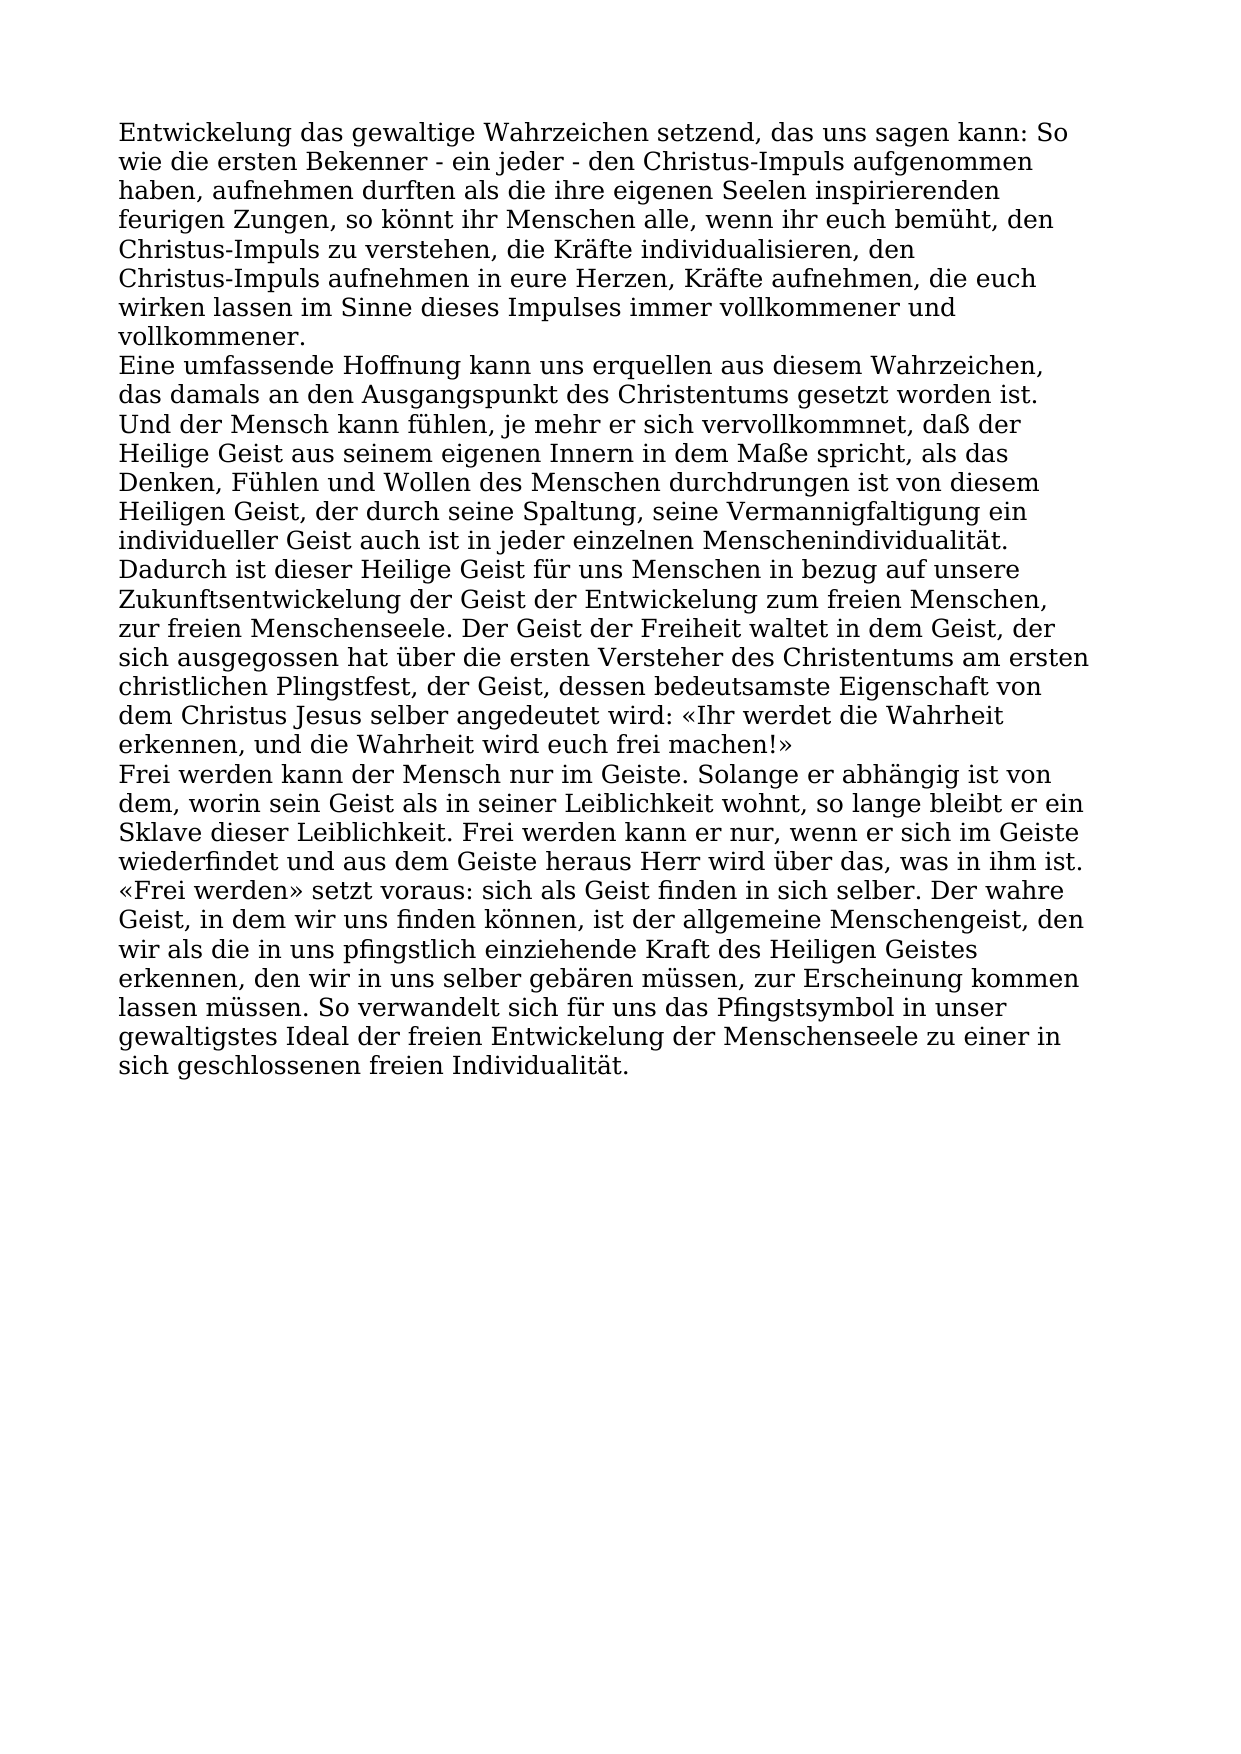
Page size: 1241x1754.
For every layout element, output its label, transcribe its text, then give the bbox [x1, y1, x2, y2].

text dem Christus Jesus selber angedeutet wird: «Ihr werdet die Wahrheit [118, 701, 1122, 731]
text Sklave dieser Leiblichkeit. Frei werden kann er nur, wenn er sich im Geiste [118, 818, 1122, 847]
text erkennen, den wir in uns selber gebären müssen, zur Erscheinung kommen [118, 964, 1122, 993]
text Heilige Geist aus seinem eigenen Innern in dem Maße spricht, als das [118, 439, 1122, 468]
text Zukunftsentwickelung der Geist der Entwickelung zum freien Menschen, [118, 585, 1122, 614]
text Frei werden kann der Mensch nur im Geiste. Solange er abhängig ist von [118, 760, 1122, 789]
text zur freien Menschenseele. Der Geist der Freiheit waltet in dem Geist, der [118, 614, 1122, 643]
text erkennen, und die Wahrheit wird euch frei machen!» [118, 731, 1122, 760]
text wir als die in uns pfingstlich einziehende Kraft des Heiligen Geistes [118, 935, 1122, 964]
text vollkommener. [118, 322, 1122, 351]
text das damals an den Ausgangspunkt des Christentums gesetzt worden ist. [118, 381, 1122, 410]
text Geist, in dem wir uns finden können, ist der allgemeine Menschengeist, den [118, 906, 1122, 935]
text Eine umfassende Hoffnung kann uns erquellen aus diesem Wahrzeichen, [118, 351, 1122, 381]
text haben, aufnehmen durften als die ihre eigenen Seelen inspirierenden [118, 176, 1122, 206]
text Christus-Impuls aufnehmen in eure Herzen, Kräfte aufnehmen, die euch [118, 264, 1122, 293]
text Heiligen Geist, der durch seine Spaltung, seine Vermannigfaltigung ein [118, 497, 1122, 526]
text individueller Geist auch ist in jeder einzelnen Menschenindividualität. [118, 526, 1122, 556]
text Entwickelung das gewaltige Wahrzeichen setzend, das uns sagen kann: So [118, 118, 1122, 147]
text christlichen Plingstfest, der Geist, dessen bedeutsamste Eigenschaft von [118, 672, 1122, 701]
text sich geschlossenen freien Individualität. [118, 1051, 1122, 1081]
text Christus-Impuls zu verstehen, die Kräfte individualisieren, den [118, 235, 1122, 264]
text Und der Mensch kann fühlen, je mehr er sich vervollkommnet, daß der [118, 410, 1122, 439]
text wie die ersten Bekenner - ein jeder - den Christus-Impuls aufgenommen [118, 147, 1122, 176]
text Dadurch ist dieser Heilige Geist für uns Menschen in bezug auf unsere [118, 556, 1122, 585]
text «Frei werden» setzt voraus: sich als Geist finden in sich selber. Der wahre [118, 876, 1122, 906]
text wirken lassen im Sinne dieses Impulses immer vollkommener und [118, 293, 1122, 322]
text sich ausgegossen hat über die ersten Versteher des Christentums am ersten [118, 643, 1122, 672]
text dem, worin sein Geist als in seiner Leiblichkeit wohnt, so lange bleibt er ein [118, 789, 1122, 818]
text gewaltigstes Ideal der freien Entwickelung der Menschenseele zu einer in [118, 1022, 1122, 1051]
text Denken, Fühlen und Wollen des Menschen durchdrungen ist von diesem [118, 468, 1122, 497]
text lassen müssen. So verwandelt sich für uns das Pfingstsymbol in unser [118, 993, 1122, 1022]
text feurigen Zungen, so könnt ihr Menschen alle, wenn ihr euch bemüht, den [118, 206, 1122, 235]
text wiederfindet und aus dem Geiste heraus Herr wird über das, was in ihm ist. [118, 847, 1122, 876]
